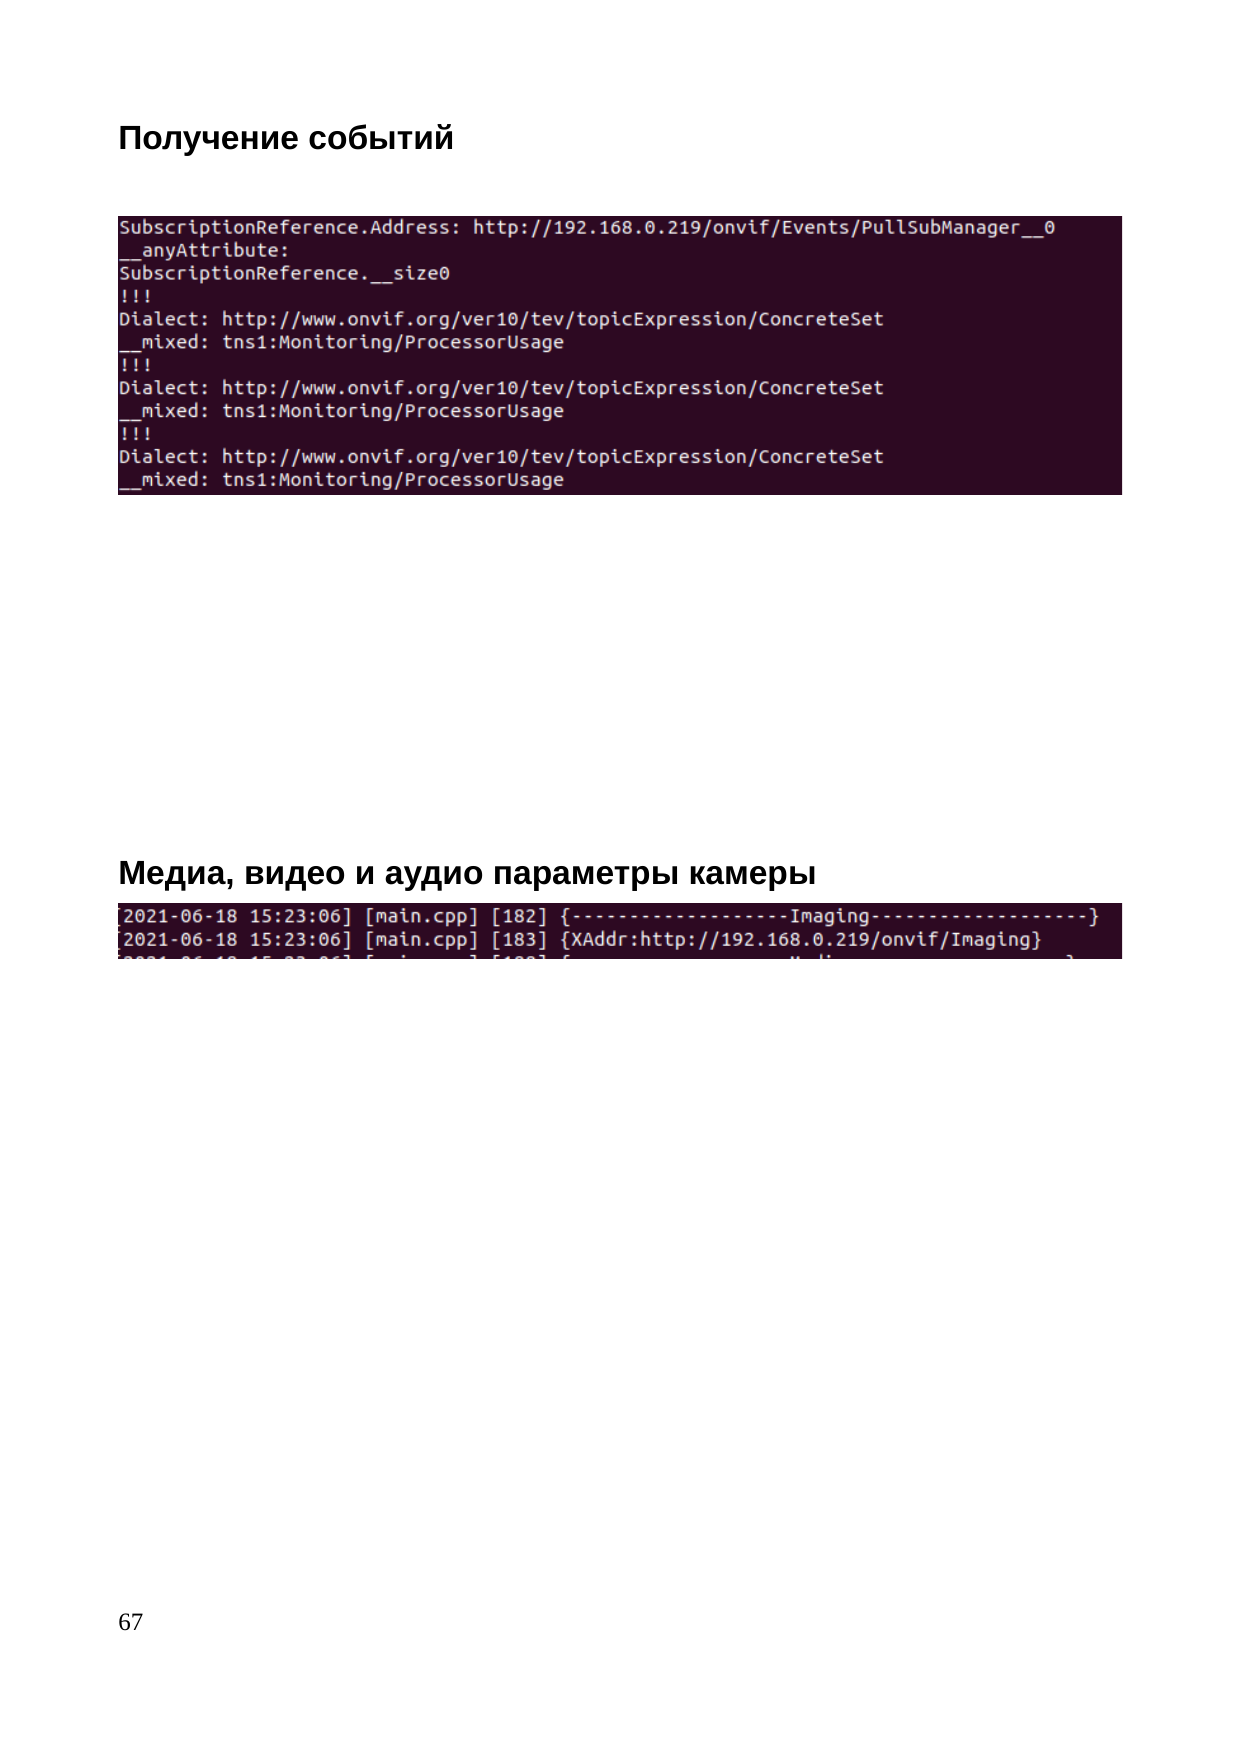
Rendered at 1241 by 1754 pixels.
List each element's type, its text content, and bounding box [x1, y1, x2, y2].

picture [118, 216, 1123, 495]
picture [118, 903, 1123, 959]
subtitle Получение событий [118, 118, 1122, 157]
subtitle Медиа, видео и аудио параметры камеры [118, 853, 1122, 891]
